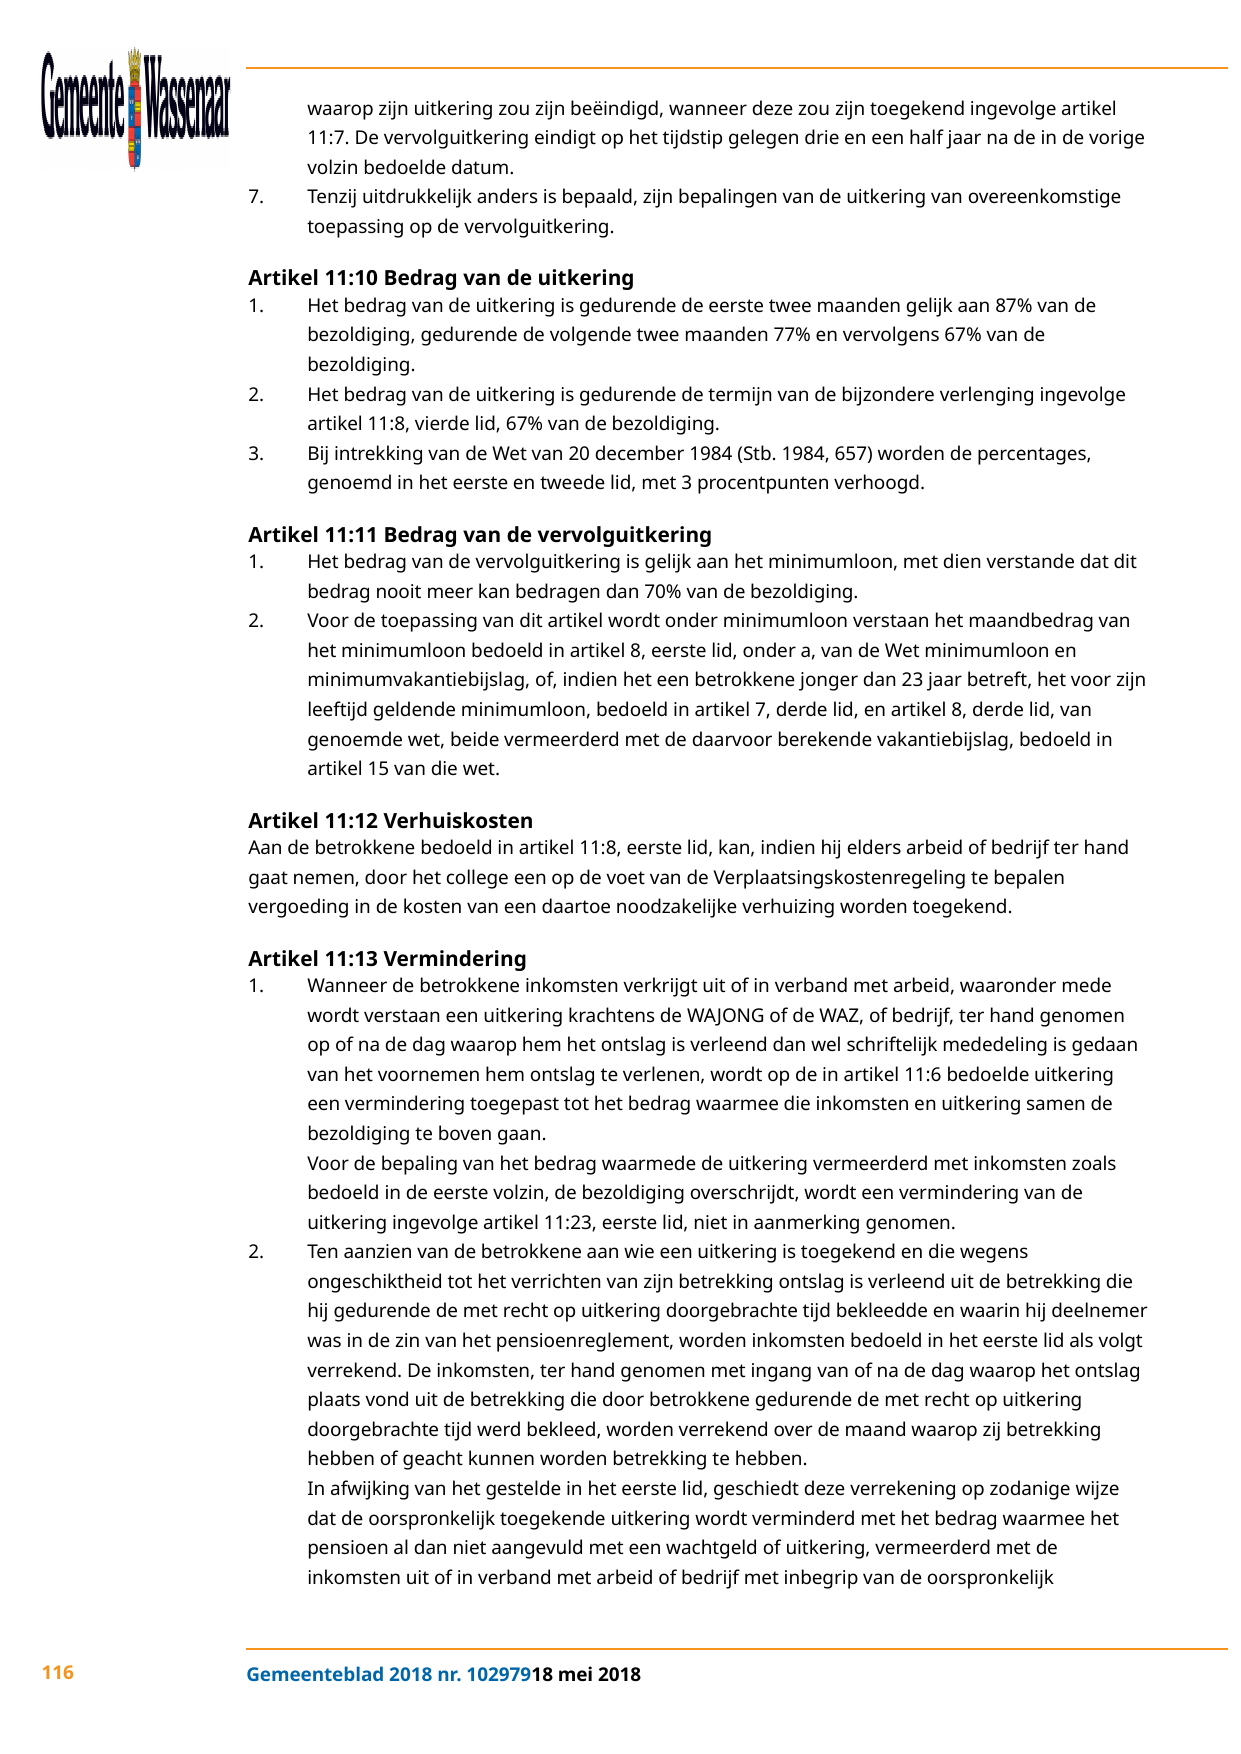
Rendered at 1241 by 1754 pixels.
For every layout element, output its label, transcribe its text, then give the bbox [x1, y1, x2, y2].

text Artikel 11:12 Verhuiskosten [248, 806, 1152, 834]
text Artikel 11:13 Vermindering [248, 944, 1152, 972]
list waarop zijn uitkering zou zijn beëindigd, wanneer deze zou zijn toegekend ingevolge artikel 11:7. De vervolguitkering eindigt op het tijdstip gelegen drie en een half jaar na de in de vorige volzin bedoelde datum. [248, 95, 1152, 180]
list Bij intrekking van de Wet van 20 december 1984 (Stb. 1984, 657) worden de percentages, genoemd in het eerste en tweede lid, met 3 procentpunten verhoogd. [248, 440, 1152, 495]
list Wanneer de betrokkene inkomsten verkrijgt uit of in verband met arbeid, waaronder mede wordt verstaan een uitkering krachtens de WAJONG of de WAZ, of bedrijf, ter hand genomen op of na de dag waarop hem het ontslag is verleend dan wel schriftelijk mededeling is gedaan van het voornemen hem ontslag te verlenen, wordt op de in artikel 11:6 bedoelde uitkering een vermindering toegepast tot het bedrag waarmee die inkomsten en uitkering samen de bezoldiging te boven gaan. [248, 972, 1152, 1146]
text Artikel 11:11 Bedrag van de vervolguitkering [248, 520, 1152, 548]
list Ten aanzien van de betrokkene aan wie een uitkering is toegekend en die wegens ongeschiktheid tot het verrichten van zijn betrekking ontslag is verleend uit de betrekking die hij gedurende de met recht op uitkering doorgebrachte tijd bekleedde en waarin hij deelnemer was in de zin van het pensioenreglement, worden inkomsten bedoeld in het eerste lid als volgt verrekend. De inkomsten, ter hand genomen met ingang van of na de dag waarop het ontslag plaats vond uit de betrekking die door betrokkene gedurende de met recht op uitkering doorgebrachte tijd werd bekleed, worden verrekend over de maand waarop zij betrekking hebben of geacht kunnen worden betrekking te hebben. [248, 1238, 1152, 1471]
text Aan de betrokkene bedoeld in artikel 11:8, eerste lid, kan, indien hij elders arbeid of bedrijf ter hand gaat nemen, door het college een op de voet van de Verplaatsingskostenregeling te bepalen vergoeding in de kosten van een daartoe noodzakelijke verhuizing worden toegekend. [248, 834, 1152, 919]
text Artikel 11:10 Bedrag van de uitkering [248, 263, 1152, 292]
list In afwijking van het gestelde in het eerste lid, geschiedt deze verrekening op zodanige wijze dat de oorspronkelijk toegekende uitkering wordt verminderd met het bedrag waarmee het pensioen al dan niet aangevuld met een wachtgeld of uitkering, vermeerderd met de inkomsten uit of in verband met arbeid of bedrijf met inbegrip van de oorspronkelijk [248, 1475, 1152, 1590]
list Voor de toepassing van dit artikel wordt onder minimumloon verstaan het maandbedrag van het minimumloon bedoeld in artikel 8, eerste lid, onder a, van de Wet minimumloon en minimumvakantiebijslag, of, indien het een betrokkene jonger dan 23 jaar betreft, het voor zijn leeftijd geldende minimumloon, bedoeld in artikel 7, derde lid, en artikel 8, derde lid, van genoemde wet, beide vermeerderd met de daarvoor berekende vakantiebijslag, bedoeld in artikel 15 van die wet. [248, 607, 1152, 781]
list Voor de bepaling van het bedrag waarmede de uitkering vermeerderd met inkomsten zoals bedoeld in de eerste volzin, de bezoldiging overschrijdt, wordt een vermindering van de uitkering ingevolge artikel 11:23, eerste lid, niet in aanmerking genomen. [248, 1150, 1152, 1235]
list Het bedrag van de uitkering is gedurende de eerste twee maanden gelijk aan 87% van de bezoldiging, gedurende de volgende twee maanden 77% en vervolgens 67% van de bezoldiging. [248, 292, 1152, 377]
list Het bedrag van de vervolguitkering is gelijk aan het minimumloon, met dien verstande dat dit bedrag nooit meer kan bedragen dan 70% van de bezoldiging. [248, 548, 1152, 604]
list Tenzij uitdrukkelijk anders is bepaald, zijn bepalingen van de uitkering van overeenkomstige toepassing op de vervolguitkering. [248, 183, 1152, 239]
picture [41, 47, 231, 172]
list Het bedrag van de uitkering is gedurende de termijn van de bijzondere verlenging ingevolge artikel 11:8, vierde lid, 67% van de bezoldiging. [248, 381, 1152, 436]
